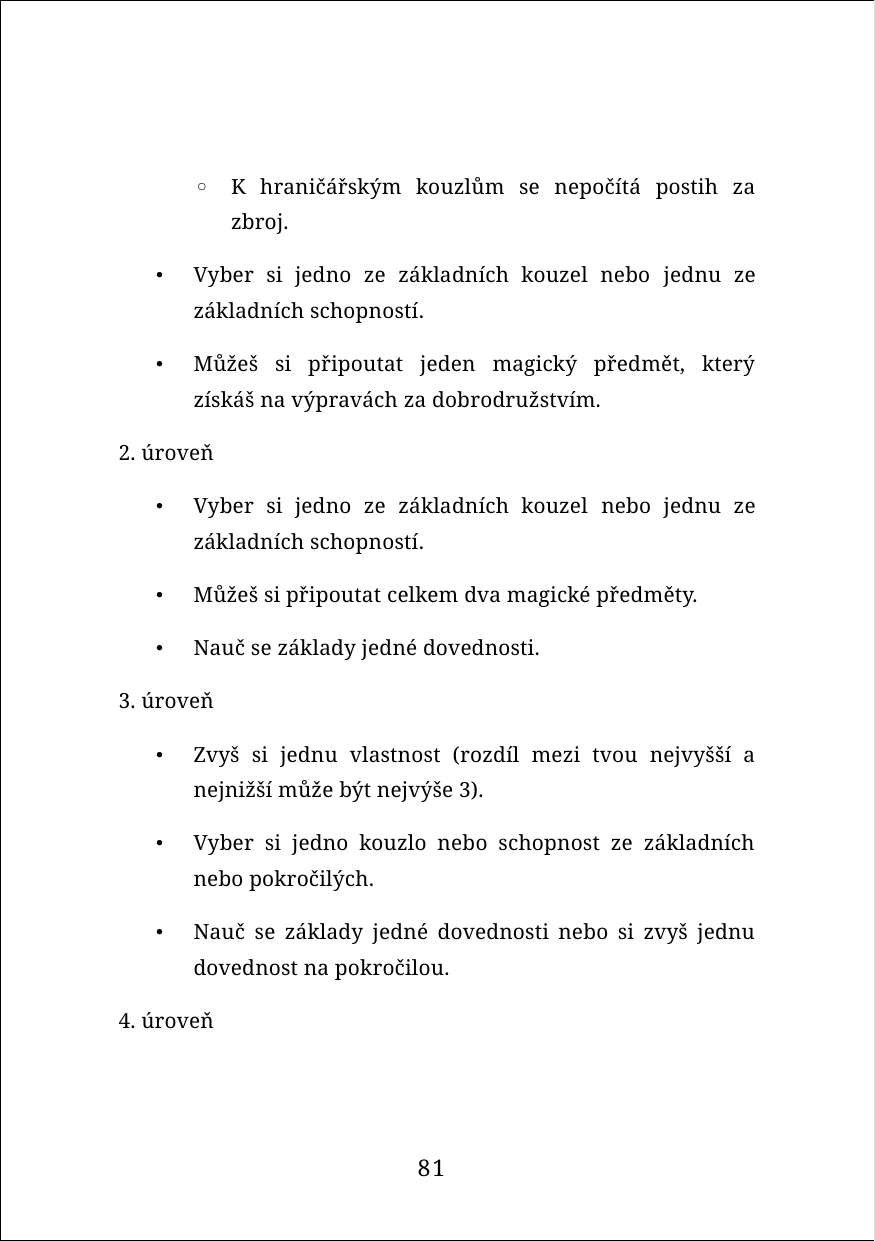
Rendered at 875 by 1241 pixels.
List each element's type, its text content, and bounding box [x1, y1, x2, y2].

list Nauč se základy jedné dovednosti. [156, 633, 756, 662]
list Nauč se základy jedné dovednosti nebo si zvyš jednu dovednost na pokročilou. [156, 917, 756, 981]
list Vyber si jedno ze základních kouzel nebo jednu ze základních schopností. [156, 261, 756, 324]
list Vyber si jedno ze základních kouzel nebo jednu ze základních schopností. [156, 491, 756, 555]
list Vyber si jedno kouzlo nebo schopnost ze základních nebo pokročilých. [156, 828, 756, 892]
text 2. úroveň [118, 438, 756, 466]
list Můžeš si připoutat jeden magický předmět, který získáš na výpravách za dobrodružstvím. [156, 349, 756, 413]
text 4. úroveň [118, 1006, 756, 1034]
list K hraničářským kouzlům se nepočítá postih za zbroj. [193, 172, 756, 236]
list Můžeš si připoutat celkem dva magické předměty. [156, 580, 756, 608]
text 3. úroveň [118, 686, 756, 715]
list Zvyš si jednu vlastnost (rozdíl mezi tvou nejvyšší a nejnižší může být nejvýše 3). [156, 740, 756, 804]
